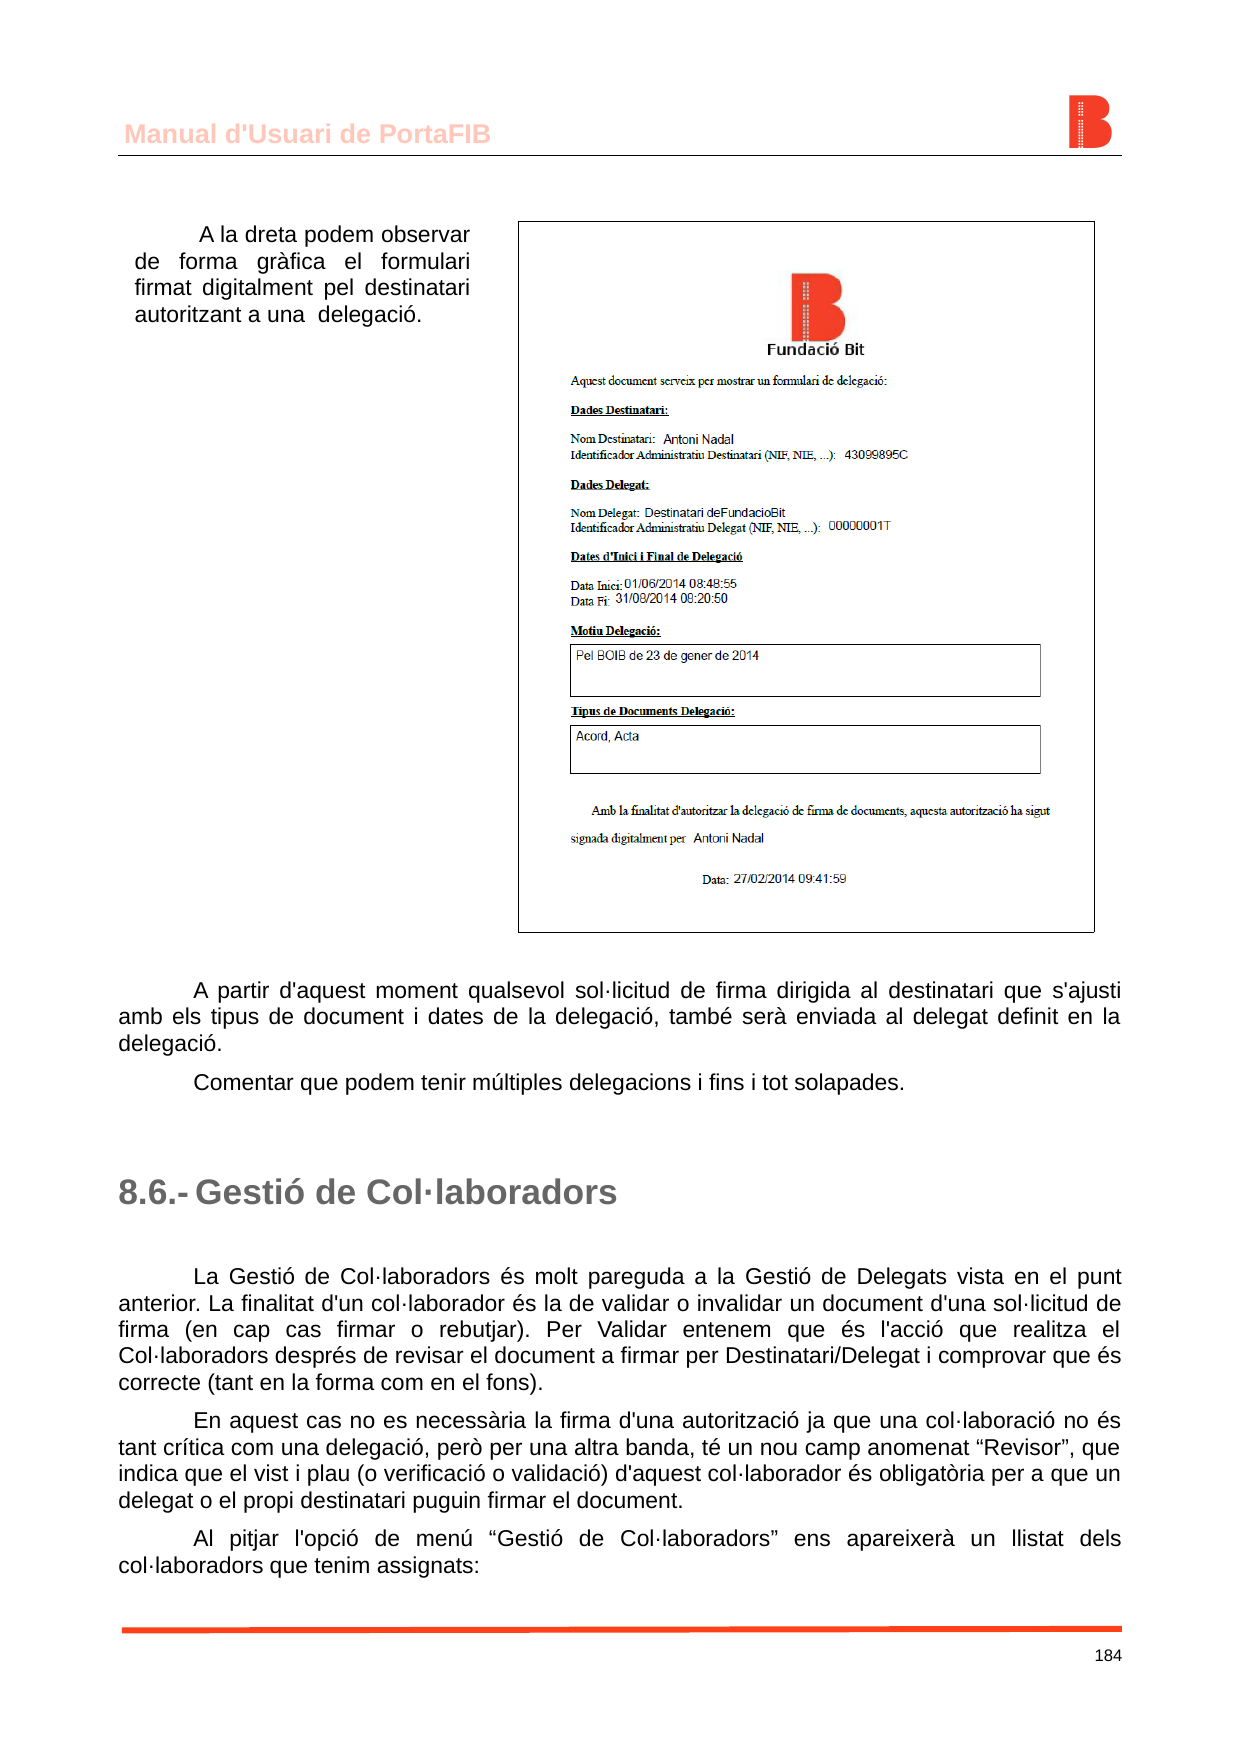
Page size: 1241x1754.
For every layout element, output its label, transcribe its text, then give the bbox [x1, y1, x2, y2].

text Comentar que podem tenir múltiples delegacions i fins i tot solapades. [118, 1068, 1122, 1095]
text La Gestió de Col·laboradors és molt pareguda a la Gestió de Delegats vista en el punt anterior. La finalitat d'un col·laborador és la de validar o invalidar un document d'una sol·licitud de firma (en cap cas firmar o rebutjar). Per Validar entenem que és l'acció que realitza el Col·laboradors després de revisar el document a firmar per Destinatari/Delegat i comprovar que és correcte (tant en la forma com en el fons). [118, 1263, 1122, 1395]
picture [556, 260, 1056, 894]
picture [1063, 94, 1117, 150]
table_header [489, 216, 1122, 938]
text Al pitjar l'opció de menú “Gestió de Col·laboradors” ens apareixerà un llistat dels col·laboradors que tenim assignats: [118, 1525, 1122, 1578]
table_header A la dreta podem observar de forma gràfica el formulari firmat digitalment pel destinatari autoritzant a una delegació. [118, 216, 489, 938]
text A partir d'aquest moment qualsevol sol·licitud de firma dirigida al destinatari que s'ajusti amb els tipus de document i dates de la delegació, també serà enviada al delegat definit en la delegació. [118, 977, 1122, 1056]
text En aquest cas no es necessària la firma d'una autorització ja que una col·laboració no és tant crítica com una delegació, però per una altra banda, té un nou camp anomenat “Revisor”, que indica que el vist i plau (o verificació o validació) d'aquest col·laborador és obligatòria per a que un delegat o el propi destinatari puguin firmar el document. [118, 1407, 1122, 1513]
subtitle Gestió de Col·laboradors [118, 1171, 1122, 1212]
